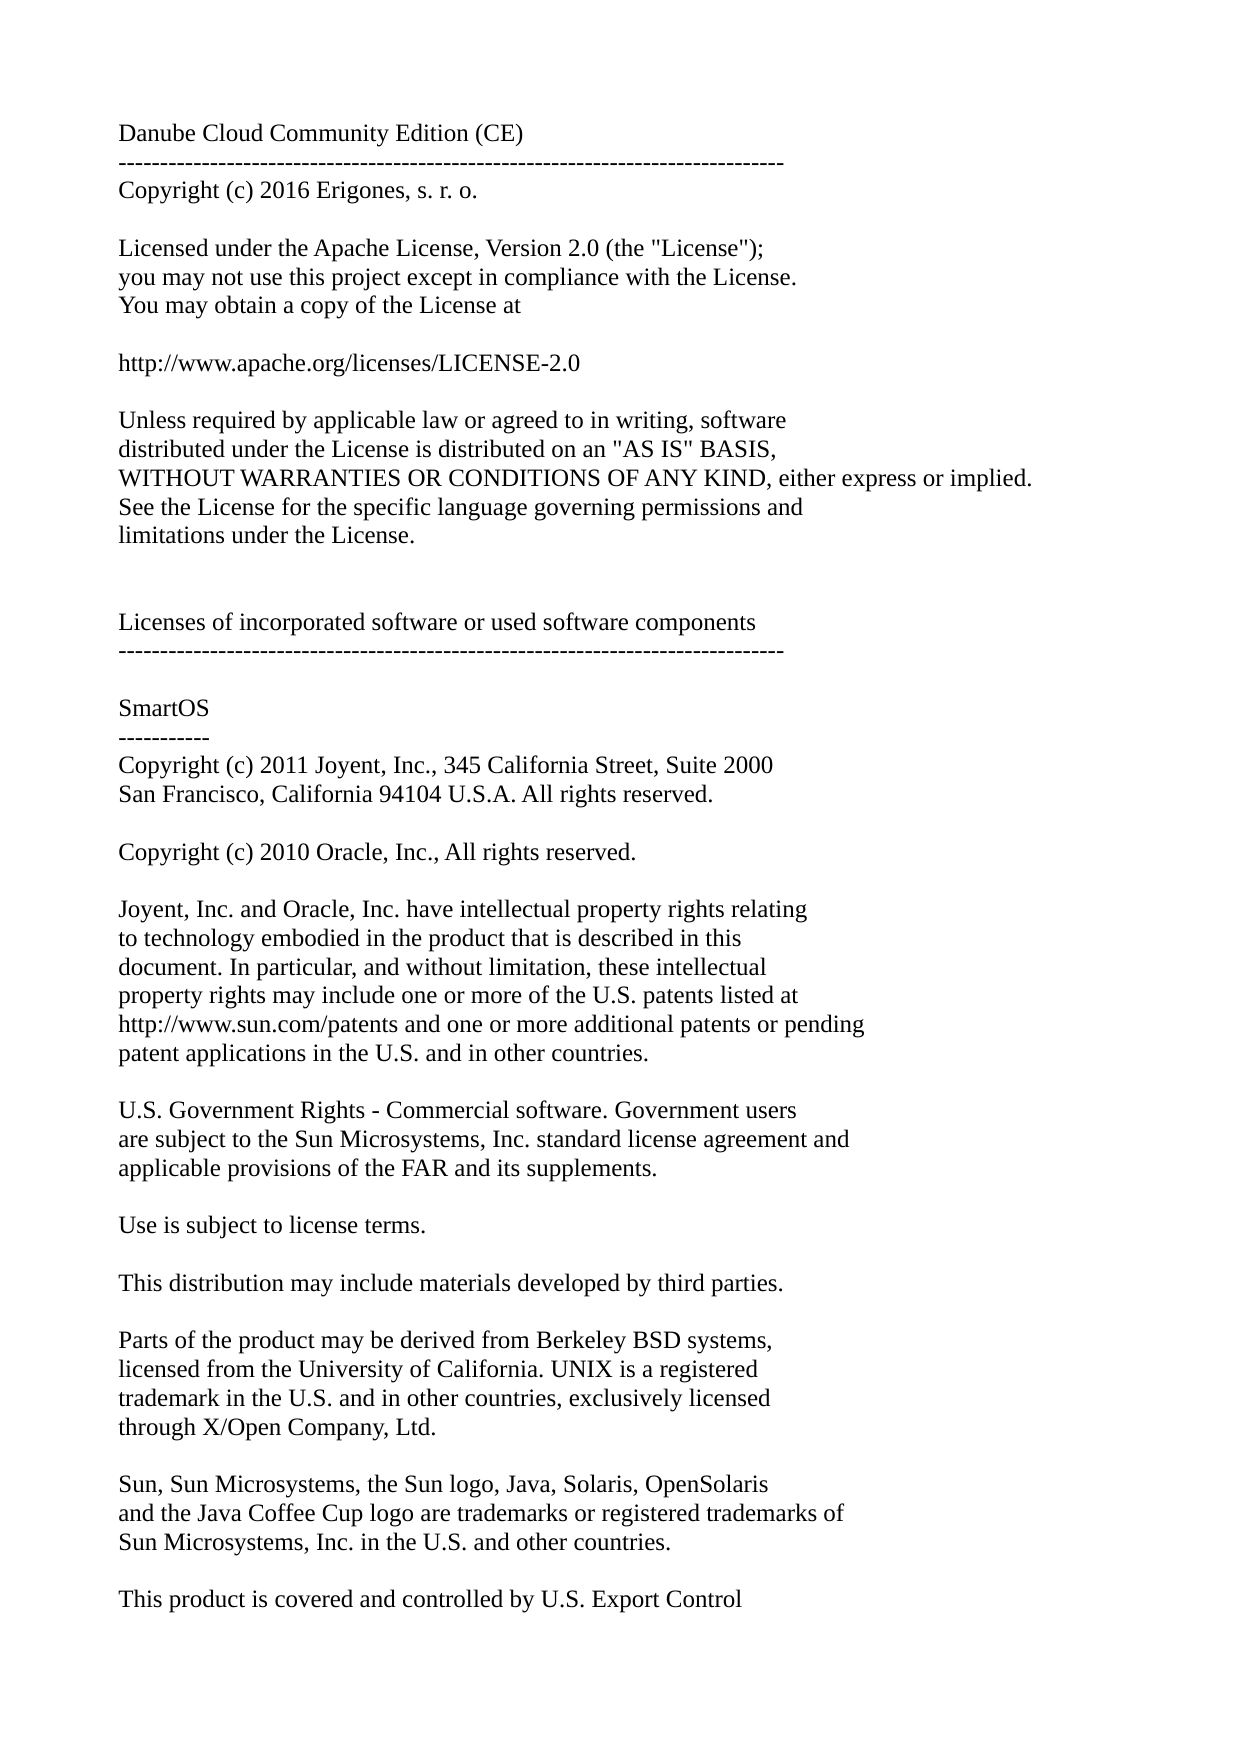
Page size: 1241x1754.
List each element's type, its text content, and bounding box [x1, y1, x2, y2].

text Unless required by applicable law or agreed to in writing, software [118, 406, 1122, 434]
text and the Java Coffee Cup logo are trademarks or registered trademarks of [118, 1498, 1122, 1527]
text you may not use this project except in compliance with the License. [118, 262, 1122, 291]
text applicable provisions of the FAR and its supplements. [118, 1153, 1122, 1182]
text This distribution may include materials developed by third parties. [118, 1268, 1122, 1297]
text See the License for the specific language governing permissions and [118, 492, 1122, 521]
text property rights may include one or more of the U.S. patents listed at [118, 981, 1122, 1009]
text distributed under the License is distributed on an "AS IS" BASIS, [118, 434, 1122, 463]
text San Francisco, California 94104 U.S.A. All rights reserved. [118, 779, 1122, 808]
text document. In particular, and without limitation, these intellectual [118, 952, 1122, 981]
text Copyright (c) 2010 Oracle, Inc., All rights reserved. [118, 837, 1122, 866]
text U.S. Government Rights - Commercial software. Government users [118, 1096, 1122, 1124]
text -------------------------------------------------------------------------------- [118, 636, 1122, 664]
text SmartOS [118, 693, 1122, 722]
text licensed from the University of California. UNIX is a registered [118, 1354, 1122, 1383]
text Licensed under the Apache License, Version 2.0 (the "License"); [118, 233, 1122, 262]
text Parts of the product may be derived from Berkeley BSD systems, [118, 1326, 1122, 1354]
text through X/Open Company, Ltd. [118, 1412, 1122, 1441]
text to technology embodied in the product that is described in this [118, 923, 1122, 952]
text http://www.sun.com/patents and one or more additional patents or pending [118, 1009, 1122, 1038]
text limitations under the License. [118, 521, 1122, 549]
text You may obtain a copy of the License at [118, 291, 1122, 319]
text Copyright (c) 2011 Joyent, Inc., 345 California Street, Suite 2000 [118, 751, 1122, 779]
text http://www.apache.org/licenses/LICENSE-2.0 [118, 348, 1122, 377]
text Danube Cloud Community Edition (CE) [118, 118, 1122, 147]
text ----------- [118, 722, 1122, 751]
text are subject to the Sun Microsystems, Inc. standard license agreement and [118, 1124, 1122, 1153]
text trademark in the U.S. and in other countries, exclusively licensed [118, 1383, 1122, 1412]
text Joyent, Inc. and Oracle, Inc. have intellectual property rights relating [118, 894, 1122, 923]
text WITHOUT WARRANTIES OR CONDITIONS OF ANY KIND, either express or implied. [118, 463, 1122, 492]
text This product is covered and controlled by U.S. Export Control [118, 1584, 1122, 1613]
text Sun, Sun Microsystems, the Sun logo, Java, Solaris, OpenSolaris [118, 1469, 1122, 1498]
text Sun Microsystems, Inc. in the U.S. and other countries. [118, 1527, 1122, 1556]
text Licenses of incorporated software or used software components [118, 607, 1122, 636]
text Use is subject to license terms. [118, 1211, 1122, 1239]
text Copyright (c) 2016 Erigones, s. r. o. [118, 176, 1122, 204]
text patent applications in the U.S. and in other countries. [118, 1038, 1122, 1067]
text -------------------------------------------------------------------------------- [118, 147, 1122, 176]
